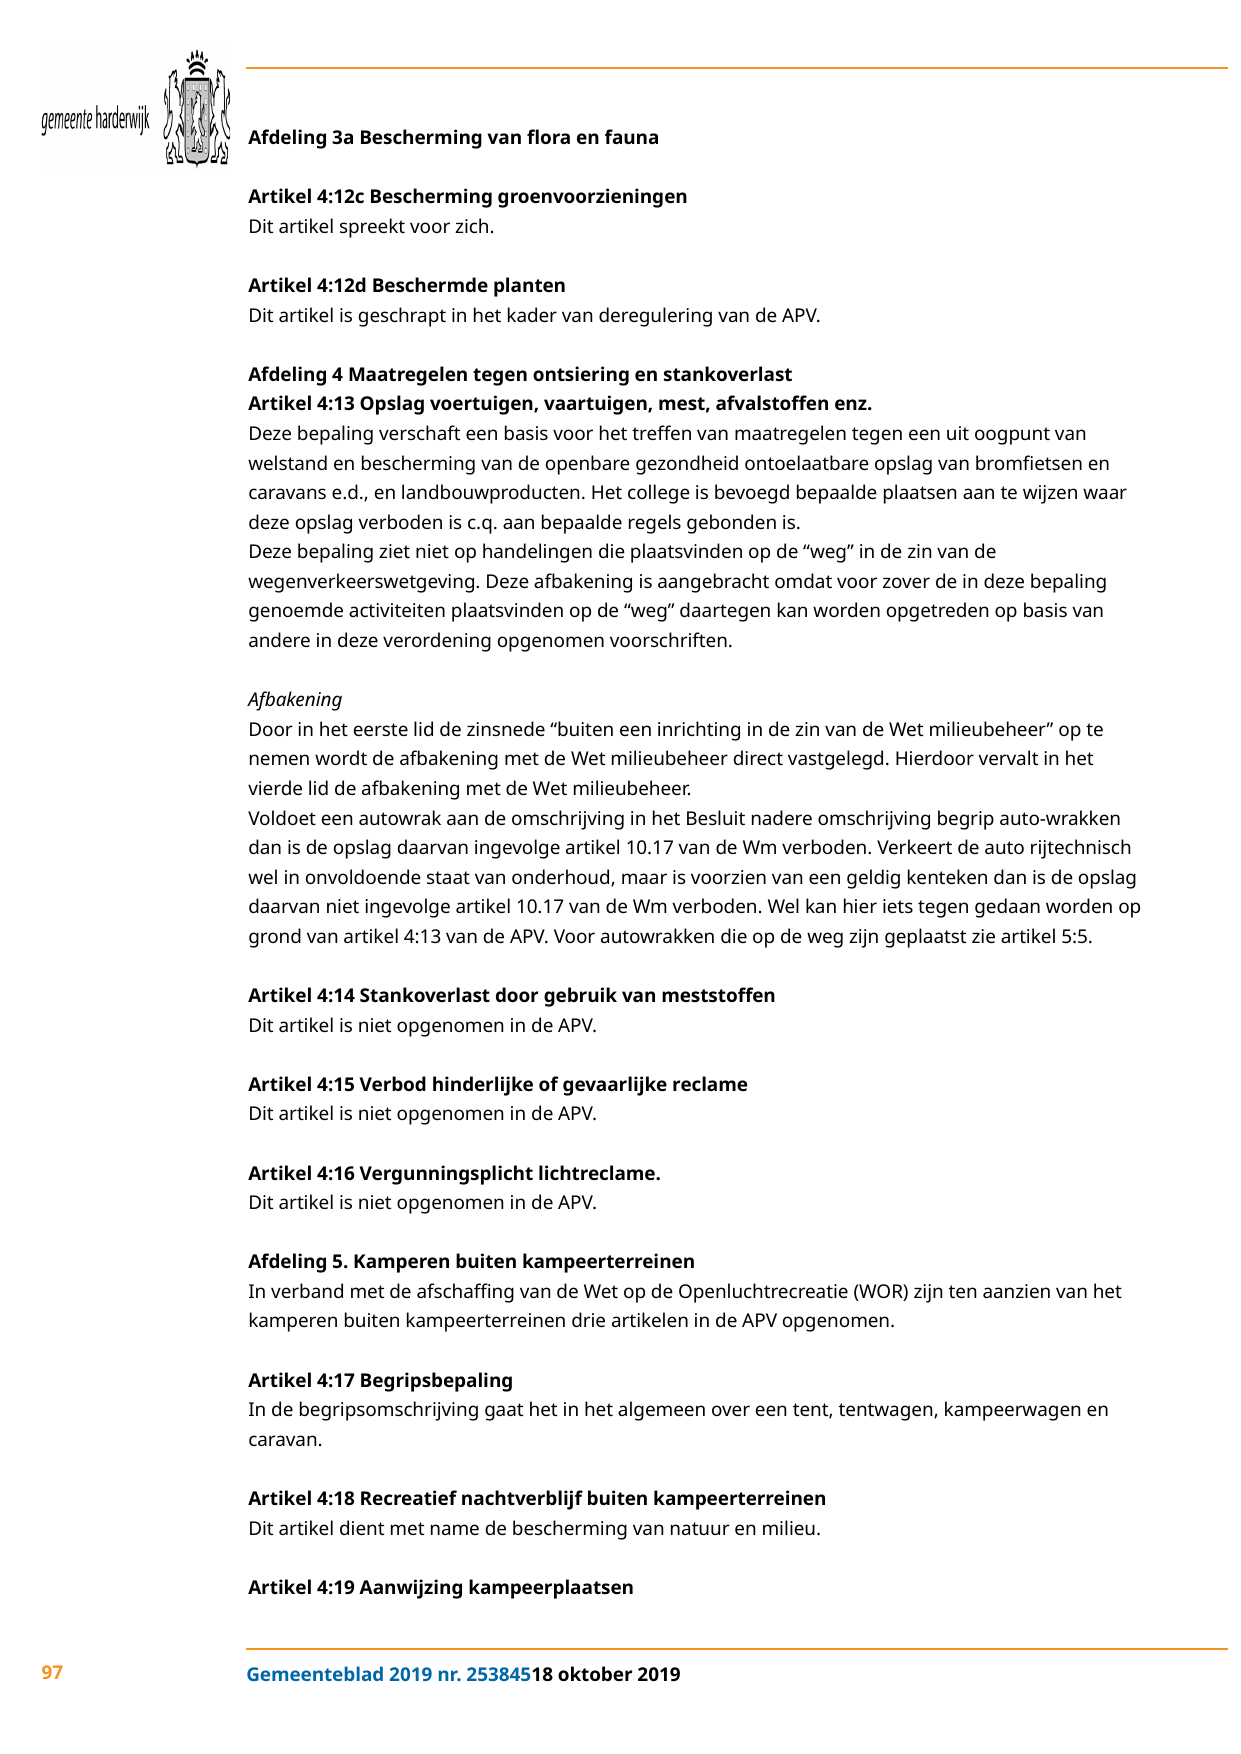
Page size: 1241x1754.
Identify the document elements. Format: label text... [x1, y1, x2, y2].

text Deze bepaling ziet niet op handelingen die plaatsvinden op de “weg” in de zin van de wegenverkeerswetgeving. Deze afbakening is aangebracht omdat voor zover de in deze bepaling genoemde activiteiten plaatsvinden op de “weg” daartegen kan worden opgetreden op basis van andere in deze verordening opgenomen voorschriften. [248, 538, 1152, 653]
text Artikel 4:18 Recreatief nachtverblijf buiten kampeerterreinen [248, 1485, 1152, 1511]
text Dit artikel is geschrapt in het kader van deregulering van de APV. [248, 302, 1152, 328]
text Dit artikel dient met name de bescherming van natuur en milieu. [248, 1515, 1152, 1541]
text Artikel 4:19 Aanwijzing kampeerplaatsen [248, 1574, 1152, 1600]
text Afdeling 5. Kamperen buiten kampeerterreinen [248, 1248, 1152, 1274]
text Dit artikel is niet opgenomen in de APV. [248, 1012, 1152, 1038]
text Dit artikel is niet opgenomen in de APV. [248, 1101, 1152, 1126]
text Door in het eerste lid de zinsnede “buiten een inrichting in de zin van de Wet milieubeheer” op te nemen wordt de afbakening met de Wet milieubeheer direct vastgelegd. Hierdoor vervalt in het vierde lid de afbakening met de Wet milieubeheer. [248, 716, 1152, 801]
text Artikel 4:12d Beschermde planten [248, 272, 1152, 298]
text Artikel 4:13 Opslag voertuigen, vaartuigen, mest, afvalstoffen enz. [248, 391, 1152, 416]
text In verband met de afschaffing van de Wet op de Openluchtrecreatie (WOR) zijn ten aanzien van het kamperen buiten kampeerterreinen drie artikelen in de APV opgenomen. [248, 1278, 1152, 1333]
picture [41, 47, 231, 172]
text Voldoet een autowrak aan de omschrijving in het Besluit nadere omschrijving begrip auto-wrakken dan is de opslag daarvan ingevolge artikel 10.17 van de Wm verboden. Verkeert de auto rijtechnisch wel in onvoldoende staat van onderhoud, maar is voorzien van een geldig kenteken dan is de opslag daarvan niet ingevolge artikel 10.17 van de Wm verboden. Wel kan hier iets tegen gedaan worden op grond van artikel 4:13 van de APV. Voor autowrakken die op de weg zijn geplaatst zie artikel 5:5. [248, 805, 1152, 949]
text Afdeling 4 Maatregelen tegen ontsiering en stankoverlast [248, 361, 1152, 387]
text Artikel 4:16 Vergunningsplicht lichtreclame. [248, 1160, 1152, 1186]
text Dit artikel spreekt voor zich. [248, 213, 1152, 239]
text Artikel 4:12c Bescherming groenvoorzieningen [248, 183, 1152, 209]
text Afbakening [248, 686, 1152, 712]
text Deze bepaling verschaft een basis voor het treffen van maatregelen tegen een uit oogpunt van welstand en bescherming van de openbare gezondheid ontoelaatbare opslag van bromfietsen en caravans e.d., en landbouwproducten. Het college is bevoegd bepaalde plaatsen aan te wijzen waar deze opslag verboden is c.q. aan bepaalde regels gebonden is. [248, 420, 1152, 535]
text Dit artikel is niet opgenomen in de APV. [248, 1189, 1152, 1215]
text Artikel 4:15 Verbod hinderlijke of gevaarlijke reclame [248, 1071, 1152, 1097]
text Artikel 4:17 Begripsbepaling [248, 1367, 1152, 1393]
text In de begripsomschrijving gaat het in het algemeen over een tent, tentwagen, kampeerwagen en caravan. [248, 1396, 1152, 1452]
text Artikel 4:14 Stankoverlast door gebruik van meststoffen [248, 982, 1152, 1008]
text Afdeling 3a Bescherming van flora en fauna [248, 124, 1152, 150]
